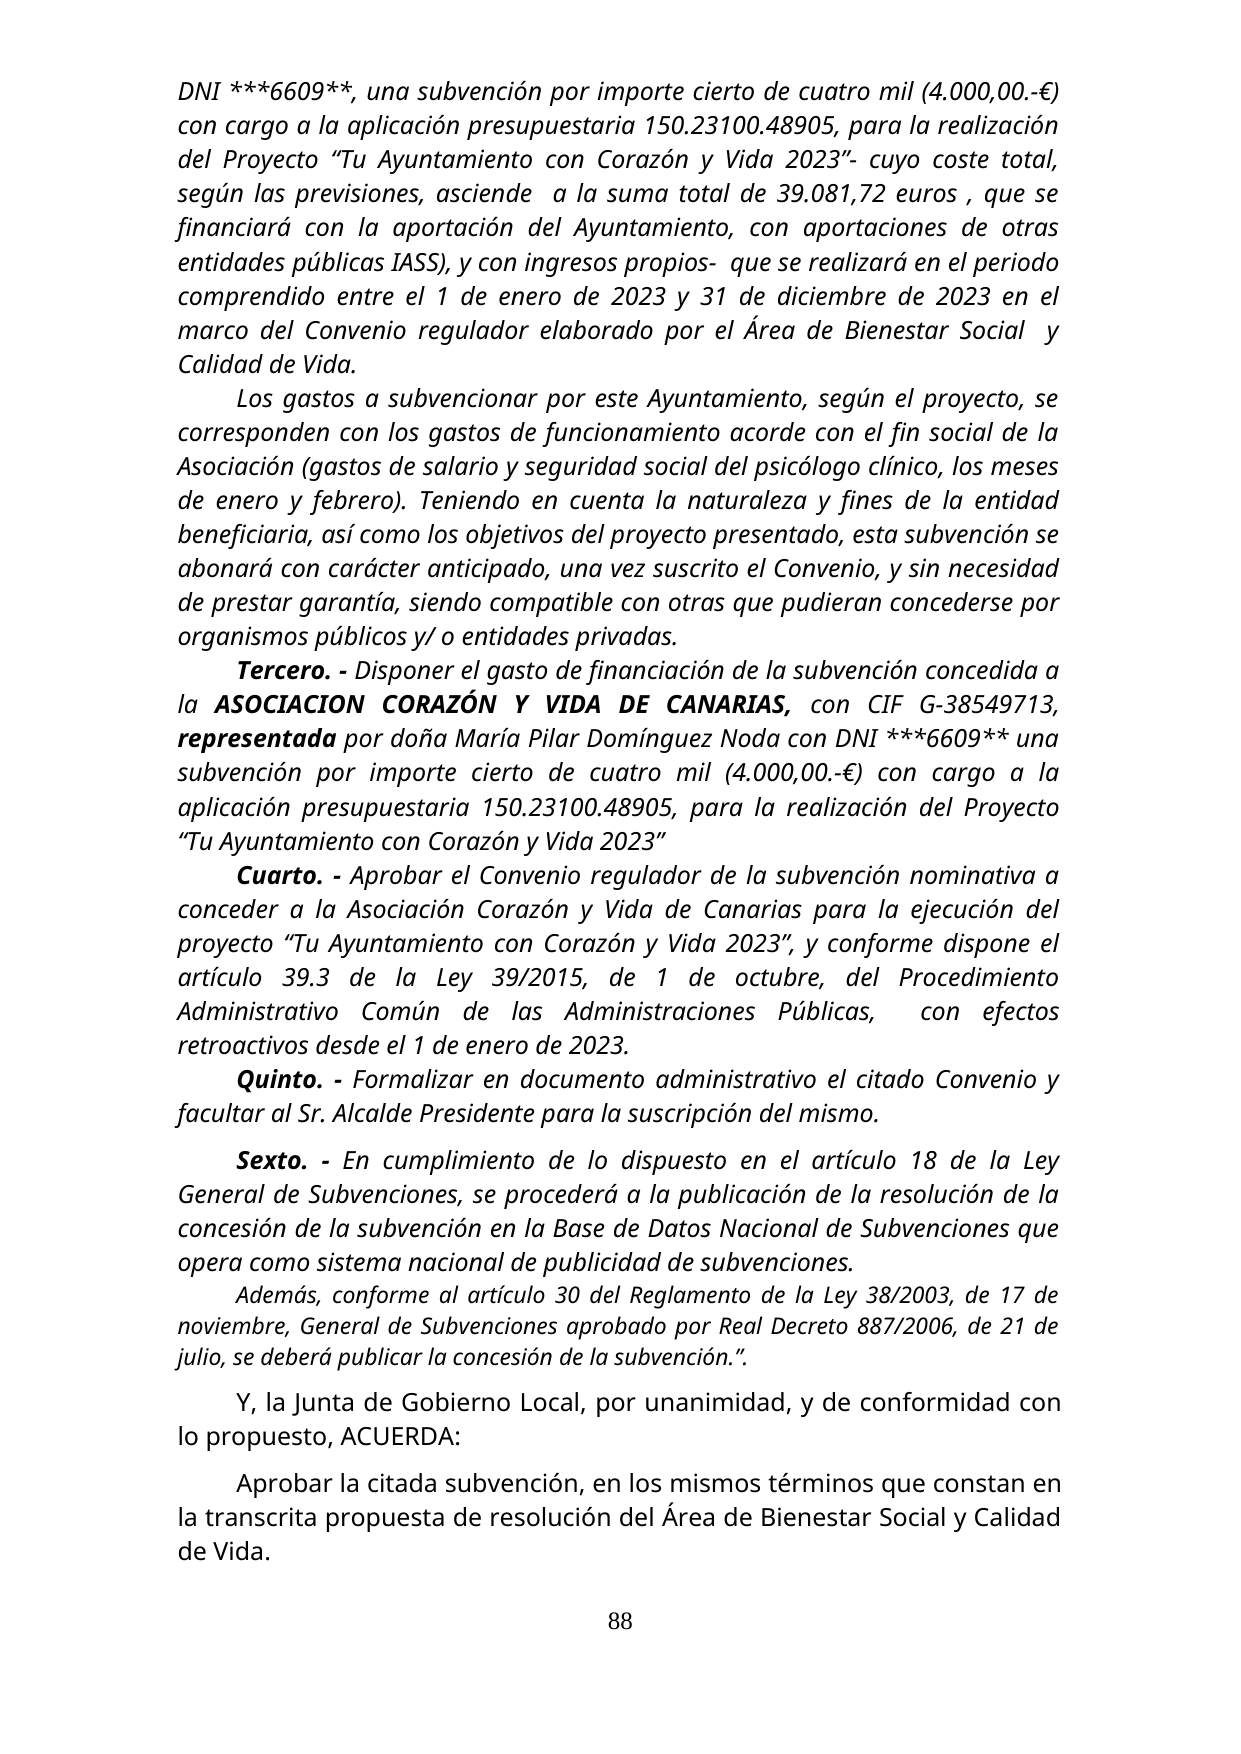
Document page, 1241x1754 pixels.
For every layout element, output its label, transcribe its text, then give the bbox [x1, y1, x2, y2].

text Tercero. - Disponer el gasto de financiación de la subvención concedida a la ASOCIACION CORAZÓN Y VIDA DE CANARIAS, con CIF G-38549713, representada por doña María Pilar Domínguez Noda con DNI ***6609** una subvención por importe cierto de cuatro mil (4.000,00.-€) con cargo a la aplicación presupuestaria 150.23100.48905, para la realización del Proyecto “Tu Ayuntamiento con Corazón y Vida 2023” [177, 653, 1063, 857]
text Cuarto. - Aprobar el Convenio regulador de la subvención nominativa a conceder a la Asociación Corazón y Vida de Canarias para la ejecución del proyecto “Tu Ayuntamiento con Corazón y Vida 2023”, y conforme dispone el artículo 39.3 de la Ley 39/2015, de 1 de octubre, del Procedimiento Administrativo Común de las Administraciones Públicas, con efectos retroactivos desde el 1 de enero de 2023. [177, 857, 1063, 1062]
text Y, la Junta de Gobierno Local, por unanimidad, y de conformidad con lo propuesto, ACUERDA: [177, 1385, 1063, 1453]
text Los gastos a subvencionar por este Ayuntamiento, según el proyecto, se corresponden con los gastos de funcionamiento acorde con el fin social de la Asociación (gastos de salario y seguridad social del psicólogo clínico, los meses de enero y febrero). Teniendo en cuenta la naturaleza y fines de la entidad beneficiaria, así como los objetivos del proyecto presentado, esta subvención se abonará con carácter anticipado, una vez suscrito el Convenio, y sin necesidad de prestar garantía, siendo compatible con otras que pudieran concederse por organismos públicos y/ o entidades privadas. [177, 380, 1063, 653]
text Quinto. - Formalizar en documento administrativo el citado Convenio y facultar al Sr. Alcalde Presidente para la suscripción del mismo. [177, 1062, 1063, 1130]
text Sexto. - En cumplimiento de lo dispuesto en el artículo 18 de la Ley General de Subvenciones, se procederá a la publicación de la resolución de la concesión de la subvención en la Base de Datos Nacional de Subvenciones que opera como sistema nacional de publicidad de subvenciones. [177, 1142, 1063, 1278]
text Además, conforme al artículo 30 del Reglamento de la Ley 38/2003, de 17 de noviembre, General de Subvenciones aprobado por Real Decreto 887/2006, de 21 de julio, se deberá publicar la concesión de la subvención.”. [177, 1278, 1063, 1372]
text Aprobar la citada subvención, en los mismos términos que constan en la transcrita propuesta de resolución del Área de Bienestar Social y Calidad de Vida. [177, 1465, 1063, 1568]
text DNI ***6609**, una subvención por importe cierto de cuatro mil (4.000,00.-€) con cargo a la aplicación presupuestaria 150.23100.48905, para la realización del Proyecto “Tu Ayuntamiento con Corazón y Vida 2023”- cuyo coste total, según las previsiones, asciende a la suma total de 39.081,72 euros , que se financiará con la aportación del Ayuntamiento, con aportaciones de otras entidades públicas IASS), y con ingresos propios- que se realizará en el periodo comprendido entre el 1 de enero de 2023 y 31 de diciembre de 2023 en el marco del Convenio regulador elaborado por el Área de Bienestar Social y Calidad de Vida. [177, 74, 1063, 380]
